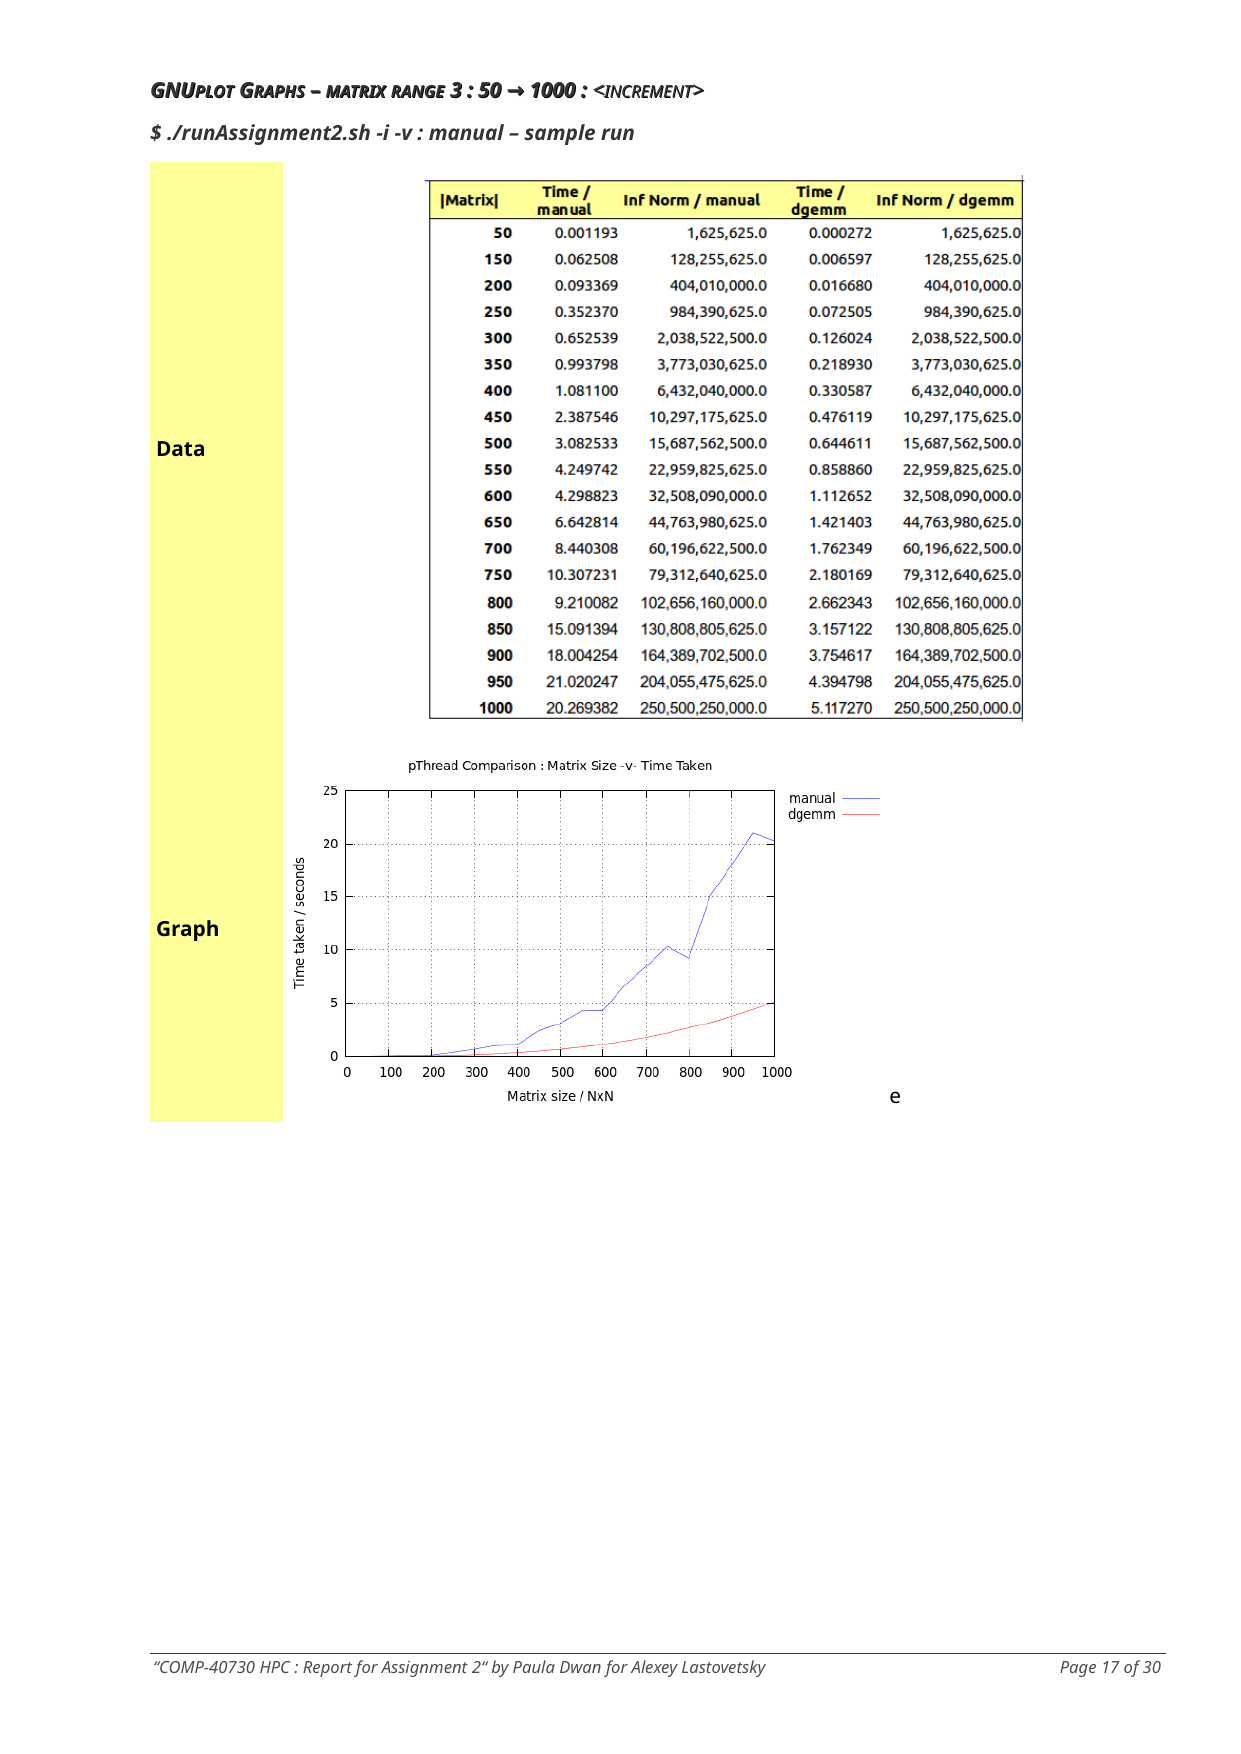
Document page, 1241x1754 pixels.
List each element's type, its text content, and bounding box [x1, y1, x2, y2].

subtitle GNUplot Graphs – matrix range 3 : 50 → 1000 : <increment> [150, 75, 1166, 103]
picture [289, 747, 890, 1104]
picture [424, 175, 1025, 722]
table_cell e [284, 734, 1166, 1122]
table_header Data [150, 162, 283, 734]
subtitle $ ./runAssignment2.sh -i -v : manual – sample run [150, 118, 1166, 147]
table_header [284, 162, 1166, 734]
table_cell Graph [150, 734, 283, 1122]
